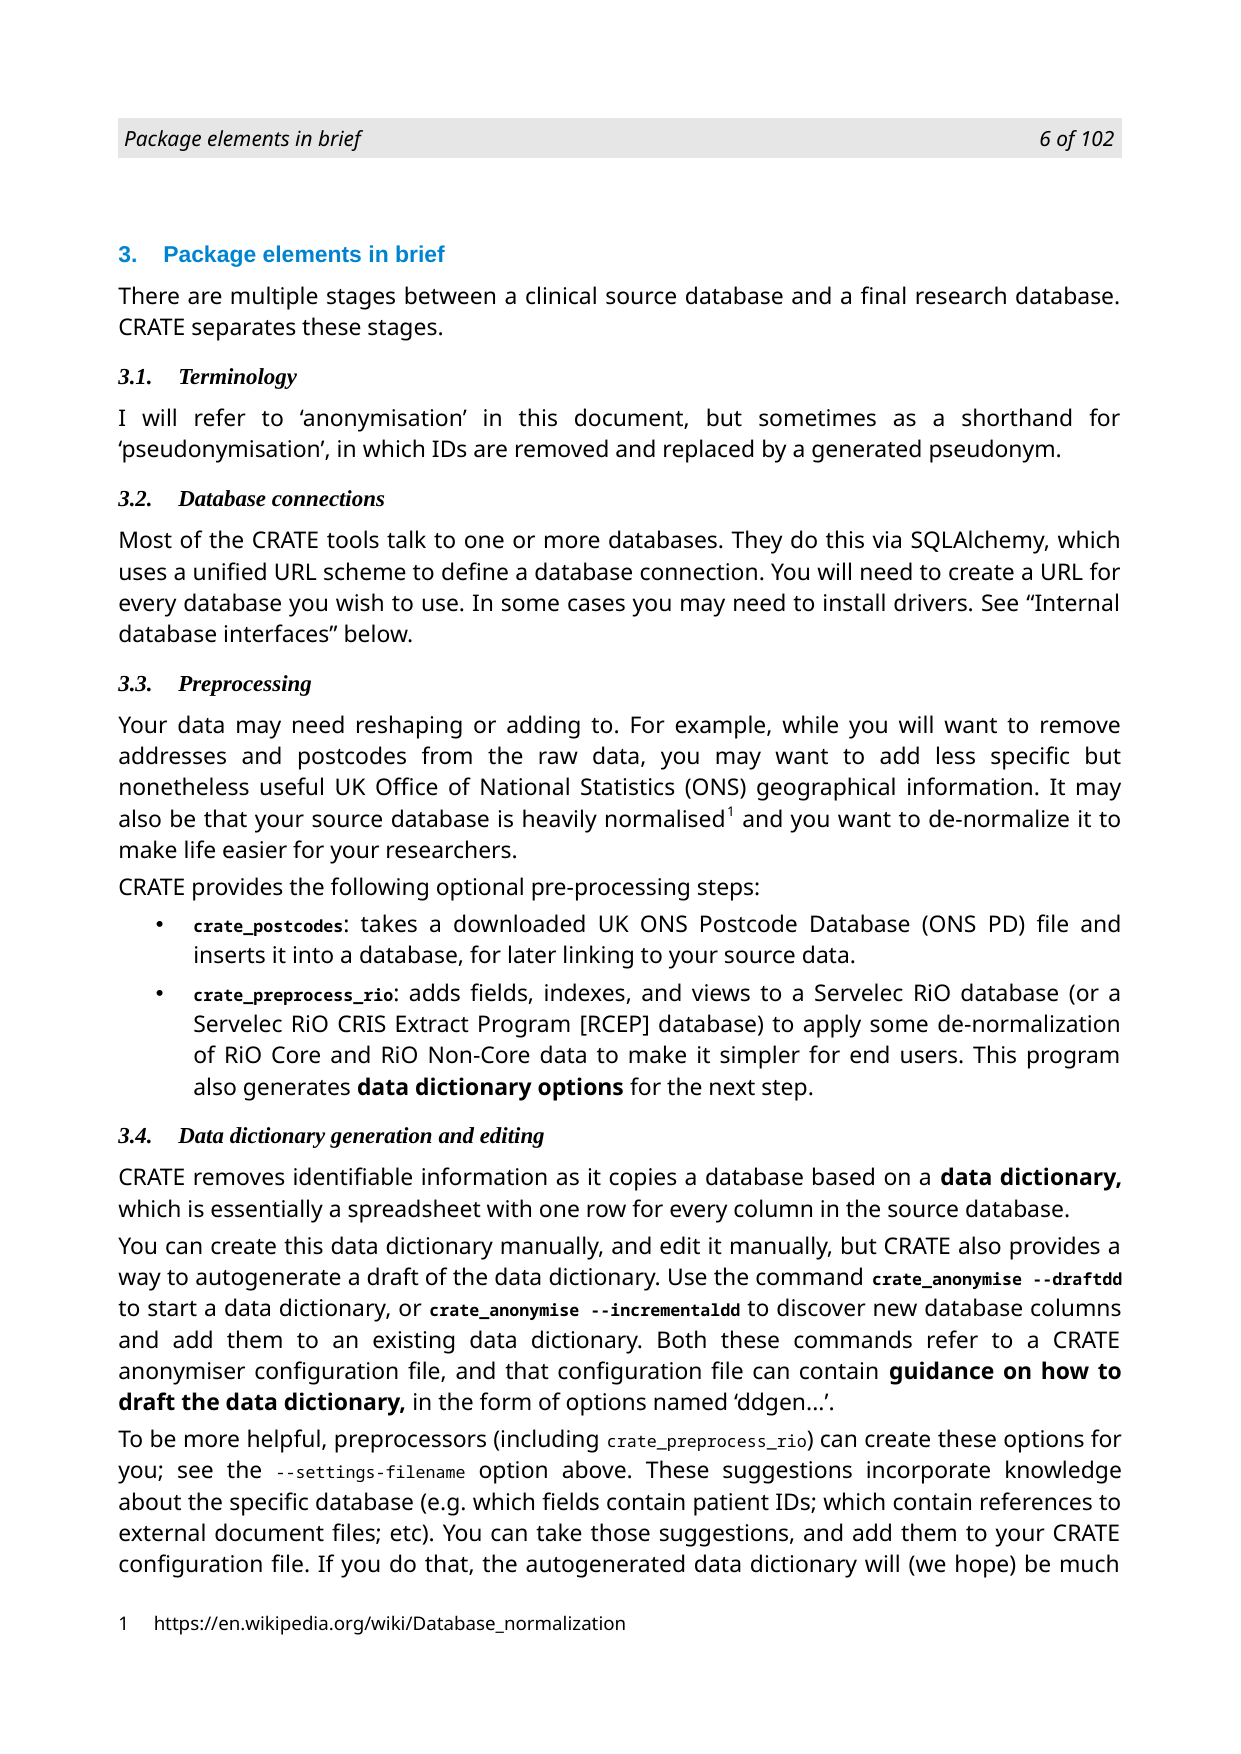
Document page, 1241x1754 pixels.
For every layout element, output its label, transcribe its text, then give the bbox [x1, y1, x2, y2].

subtitle Database connections [118, 485, 1122, 512]
text Your data may need reshaping or adding to. For example, while you will want to remove addresses and postcodes from the raw data, you may want to add less specific but nonetheless useful UK Office of National Statistics (ONS) geographical information. It may also be that your source database is heavily normalised and you want to de-normalize it to make life easier for your researchers. [118, 709, 1122, 865]
text Most of the CRATE tools talk to one or more databases. They do this via SQLAlchemy, which uses a unified URL scheme to define a database connection. You will need to create a URL for every database you wish to use. In some cases you may need to install drivers. See “Internal database interfaces” below. [118, 524, 1122, 649]
text There are multiple stages between a clinical source database and a final research database. CRATE separates these stages. [118, 280, 1122, 342]
list crate_preprocess_rio: adds fields, indexes, and views to a Servelec RiO database (or a Servelec RiO CRIS Extract Program [RCEP] database) to apply some de-normalization of RiO Core and RiO Non-Core data to make it simpler for end users. This program also generates data dictionary options for the next step. [156, 977, 1122, 1102]
text To be more helpful, preprocessors (including crate_preprocess_rio) can create these options for you; see the --settings-filename option above. These suggestions incorporate knowledge about the specific database (e.g. which fields contain patient IDs; which contain references to external document files; etc). You can take those suggestions, and add them to your CRATE configuration file. If you do that, the autogenerated data dictionary will (we hope) be much [118, 1423, 1122, 1579]
text CRATE removes identifiable information as it copies a database based on a data dictionary, which is essentially a spreadsheet with one row for every column in the source database. [118, 1161, 1122, 1224]
text You can create this data dictionary manually, and edit it manually, but CRATE also provides a way to autogenerate a draft of the data dictionary. Use the command crate_anonymise --draftdd to start a data dictionary, or crate_anonymise --incrementaldd to discover new database columns and add them to an existing data dictionary. Both these commands refer to a CRATE anonymiser configuration file, and that configuration file can contain guidance on how to draft the data dictionary, in the form of options named ‘ddgen...’. [118, 1230, 1122, 1417]
list crate_postcodes: takes a downloaded UK ONS Postcode Database (ONS PD) file and inserts it into a database, for later linking to your source data. [156, 908, 1122, 971]
text I will refer to ‘anonymisation’ in this document, but sometimes as a shorthand for ‘pseudonymisation’, in which IDs are removed and replaced by a generated pseudonym. [118, 402, 1122, 464]
subtitle Package elements in brief [118, 241, 1122, 267]
subtitle Terminology [118, 363, 1122, 389]
text CRATE provides the following optional pre-processing steps: [118, 871, 1122, 902]
subtitle Data dictionary generation and editing [118, 1122, 1122, 1149]
text https://en.wikipedia.org/wiki/Database_normalization [118, 1610, 1122, 1636]
subtitle Preprocessing [118, 670, 1122, 696]
